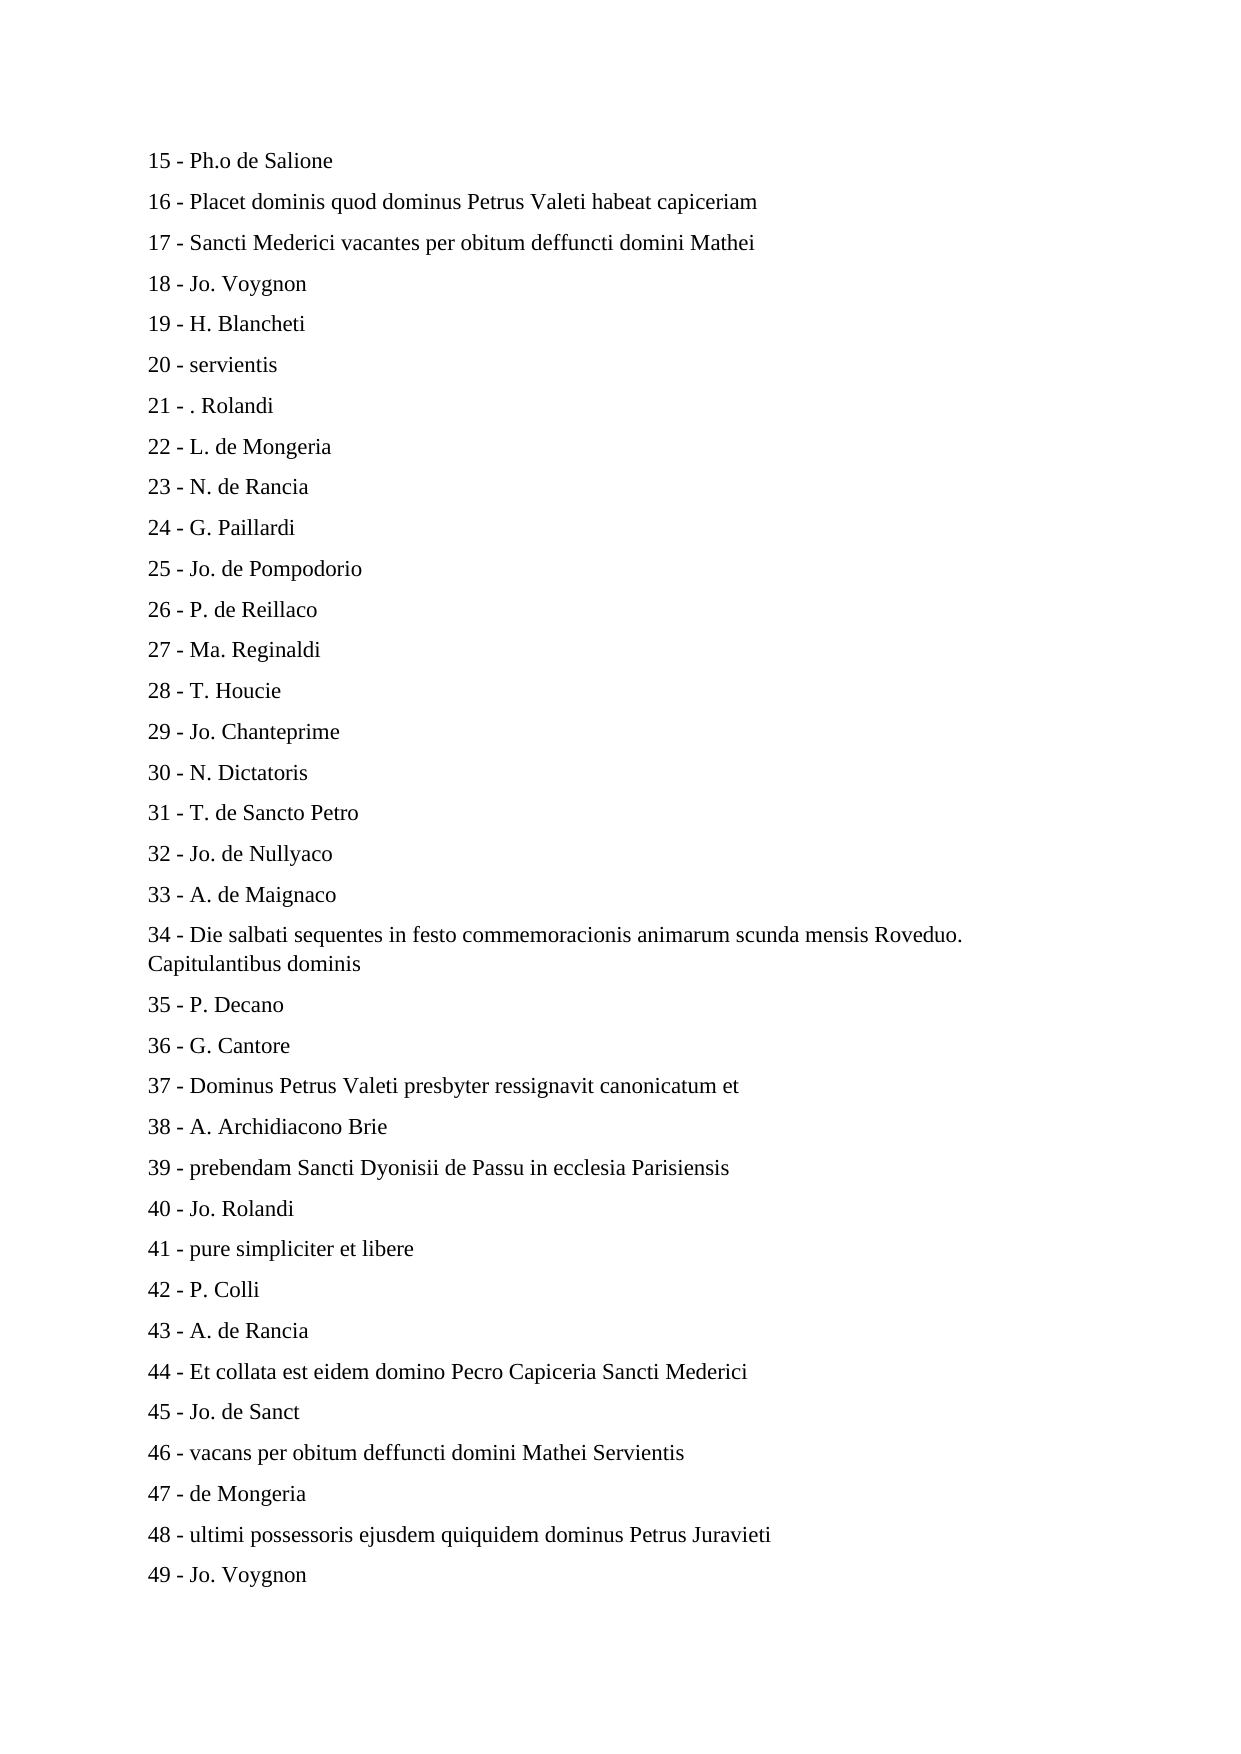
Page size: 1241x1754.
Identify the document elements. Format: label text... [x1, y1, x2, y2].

text 18 - Jo. Voygnon [148, 270, 1093, 296]
text 38 - A. Archidiacono Brie [148, 1113, 1093, 1140]
text 34 - Die salbati sequentes in festo commemoracionis animarum scunda mensis Roveduo. Capitulantibus dominis [148, 921, 1093, 977]
text 15 - Ph.o de Salione [148, 148, 1093, 174]
text 32 - Jo. de Nullyaco [148, 840, 1093, 866]
text 23 - N. de Rancia [148, 473, 1093, 500]
text 22 - L. de Mongeria [148, 433, 1093, 459]
text 30 - N. Dictatoris [148, 758, 1093, 785]
text 45 - Jo. de Sanct [148, 1398, 1093, 1425]
text 17 - Sancti Mederici vacantes per obitum deffuncti domini Mathei [148, 229, 1093, 255]
text 27 - Ma. Reginaldi [148, 636, 1093, 663]
text 25 - Jo. de Pompodorio [148, 555, 1093, 581]
text 37 - Dominus Petrus Valeti presbyter ressignavit canonicatum et [148, 1073, 1093, 1099]
text 28 - T. Houcie [148, 677, 1093, 703]
text 20 - servientis [148, 351, 1093, 378]
text 40 - Jo. Rolandi [148, 1195, 1093, 1221]
text 29 - Jo. Chanteprime [148, 718, 1093, 744]
text 39 - prebendam Sancti Dyonisii de Passu in ecclesia Parisiensis [148, 1154, 1093, 1180]
text 41 - pure simpliciter et libere [148, 1236, 1093, 1262]
text 49 - Jo. Voygnon [148, 1561, 1093, 1588]
text 33 - A. de Maignaco [148, 881, 1093, 907]
text 31 - T. de Sancto Petro [148, 799, 1093, 826]
text 36 - G. Cantore [148, 1032, 1093, 1058]
text 35 - P. Decano [148, 991, 1093, 1017]
text 48 - ultimi possessoris ejusdem quiquidem dominus Petrus Juravieti [148, 1521, 1093, 1547]
text 24 - G. Paillardi [148, 514, 1093, 541]
text 19 - H. Blancheti [148, 311, 1093, 337]
text 47 - de Mongeria [148, 1480, 1093, 1506]
text 46 - vacans per obitum deffuncti domini Mathei Servientis [148, 1439, 1093, 1466]
text 43 - A. de Rancia [148, 1317, 1093, 1343]
text 44 - Et collata est eidem domino Pecro Capiceria Sancti Mederici [148, 1358, 1093, 1384]
text 42 - P. Colli [148, 1276, 1093, 1303]
text 16 - Placet dominis quod dominus Petrus Valeti habeat capiceriam [148, 188, 1093, 215]
text 26 - P. de Reillaco [148, 596, 1093, 622]
text 21 - . Rolandi [148, 392, 1093, 418]
